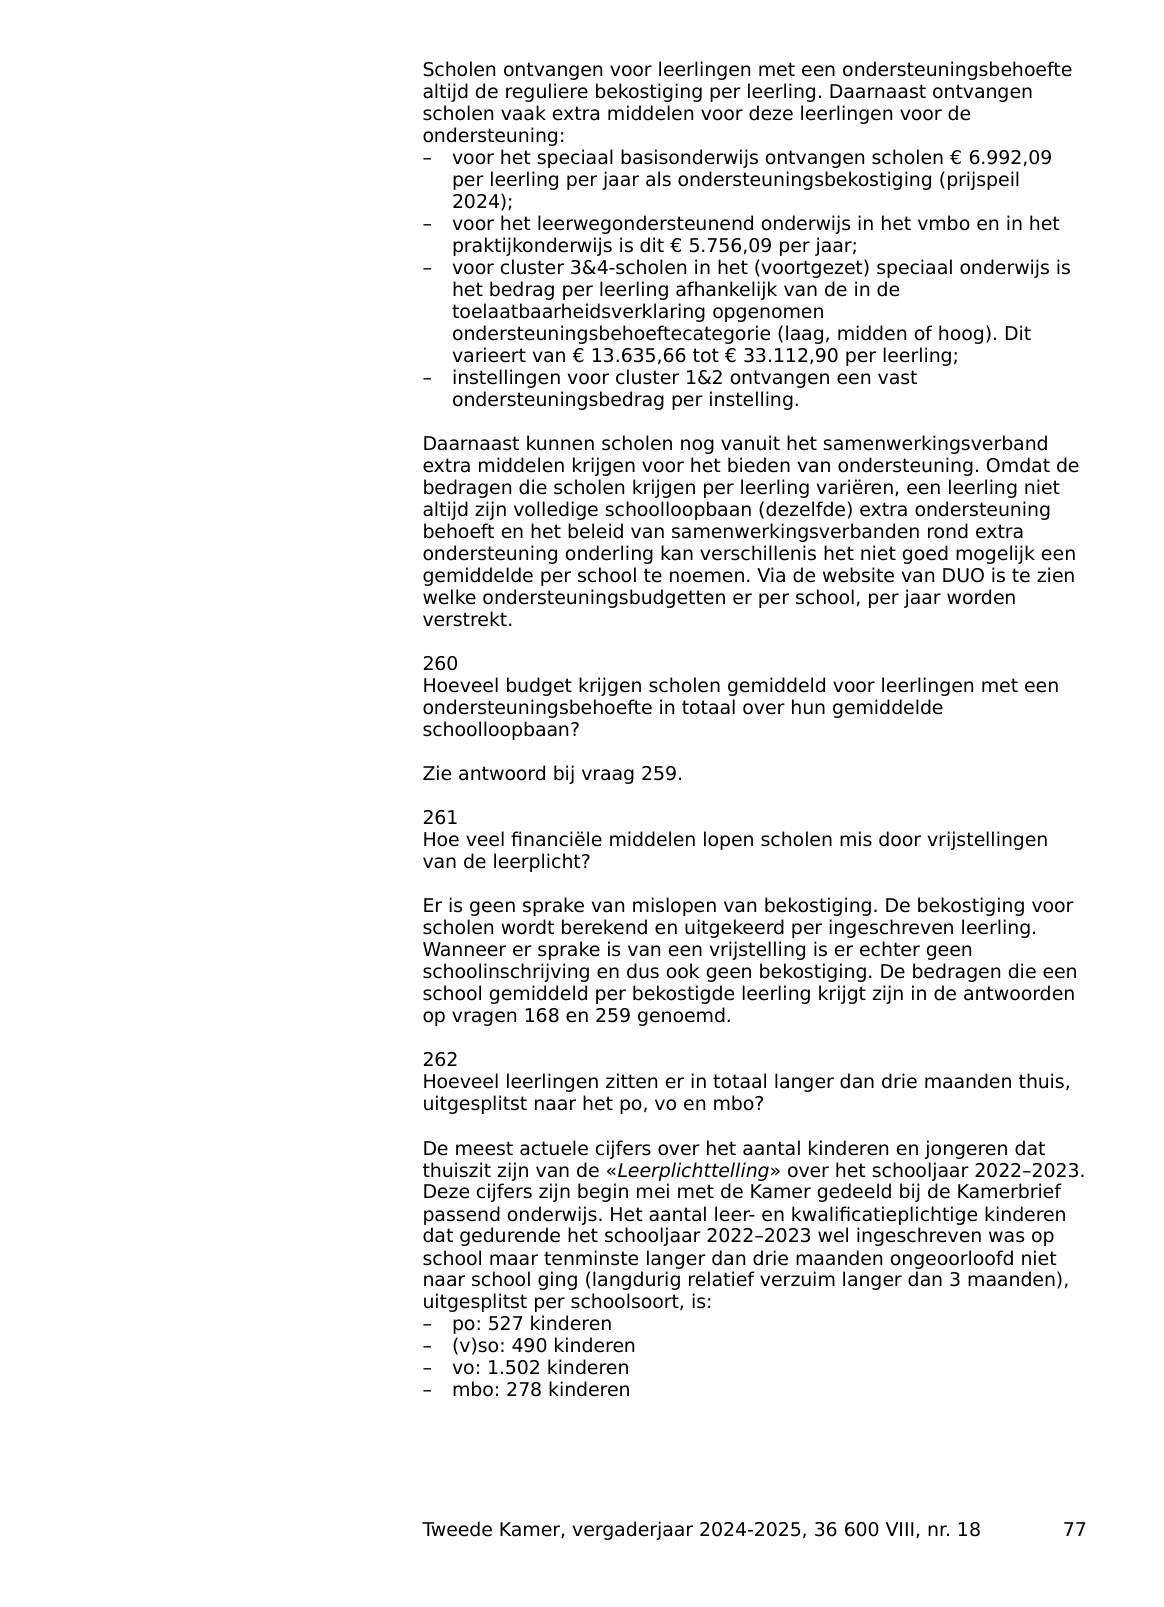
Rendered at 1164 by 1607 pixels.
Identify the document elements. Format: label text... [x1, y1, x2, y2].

text – mbo: 278 kinderen [422, 1379, 1087, 1401]
text Er is geen sprake van mislopen van bekostiging. De bekostiging voor scholen wordt berekend en uitgekeerd per ingeschreven leerling. Wanneer er sprake is van een vrijstelling is er echter geen schoolinschrijving en dus ook geen bekostiging. De bedragen die een school gemiddeld per bekostigde leerling krijgt zijn in de antwoorden op vragen 168 en 259 genoemd. [422, 895, 1087, 1027]
text – (v)so: 490 kinderen [422, 1335, 1087, 1357]
text – voor het speciaal basisonderwijs ontvangen scholen € 6.992,09 per leerling per jaar als ondersteuningsbekostiging (prijspeil 2024); [422, 147, 1087, 213]
text De meest actuele cijfers over het aantal kinderen en jongeren dat thuiszit zijn van de «Leerplichttelling» over het schooljaar 2022–2023. Deze cijfers zijn begin mei met de Kamer gedeeld bij de Kamerbrief passend onderwijs. Het aantal leer- en kwalificatieplichtige kinderen dat gedurende het schooljaar 2022–2023 wel ingeschreven was op school maar tenminste langer dan drie maanden ongeoorloofd niet naar school ging (langdurig relatief verzuim langer dan 3 maanden), uitgesplitst per schoolsoort, is: [422, 1137, 1087, 1313]
text Hoeveel budget krijgen scholen gemiddeld voor leerlingen met een ondersteuningsbehoefte in totaal over hun gemiddelde schoolloopbaan? [422, 675, 1087, 741]
text – voor cluster 3&4-scholen in het (voortgezet) speciaal onderwijs is het bedrag per leerling afhankelijk van de in de toelaatbaarheidsverklaring opgenomen ondersteuningsbehoeftecategorie (laag, midden of hoog). Dit varieert van € 13.635,66 tot € 33.112,90 per leerling; [422, 257, 1087, 367]
text Scholen ontvangen voor leerlingen met een ondersteuningsbehoefte altijd de reguliere bekostiging per leerling. Daarnaast ontvangen scholen vaak extra middelen voor deze leerlingen voor de ondersteuning: [422, 59, 1087, 147]
text 260 [422, 653, 1087, 675]
text 262 [422, 1049, 1087, 1071]
text – po: 527 kinderen [422, 1313, 1087, 1335]
text Daarnaast kunnen scholen nog vanuit het samenwerkingsverband extra middelen krijgen voor het bieden van ondersteuning. Omdat de bedragen die scholen krijgen per leerling variëren, een leerling niet altijd zijn volledige schoolloopbaan (dezelfde) extra ondersteuning behoeft en het beleid van samenwerkingsverbanden rond extra ondersteuning onderling kan verschillenis het niet goed mogelijk een gemiddelde per school te noemen. Via de website van DUO is te zien welke ondersteuningsbudgetten er per school, per jaar worden verstrekt. [422, 433, 1087, 631]
text Hoeveel leerlingen zitten er in totaal langer dan drie maanden thuis, uitgesplitst naar het po, vo en mbo? [422, 1071, 1087, 1115]
text 261 [422, 807, 1087, 829]
text – vo: 1.502 kinderen [422, 1357, 1087, 1379]
text Zie antwoord bij vraag 259. [422, 763, 1087, 785]
text Hoe veel financiële middelen lopen scholen mis door vrijstellingen van de leerplicht? [422, 829, 1087, 873]
text – voor het leerwegondersteunend onderwijs in het vmbo en in het praktijkonderwijs is dit € 5.756,09 per jaar; [422, 213, 1087, 257]
text – instellingen voor cluster 1&2 ontvangen een vast ondersteuningsbedrag per instelling. [422, 367, 1087, 411]
